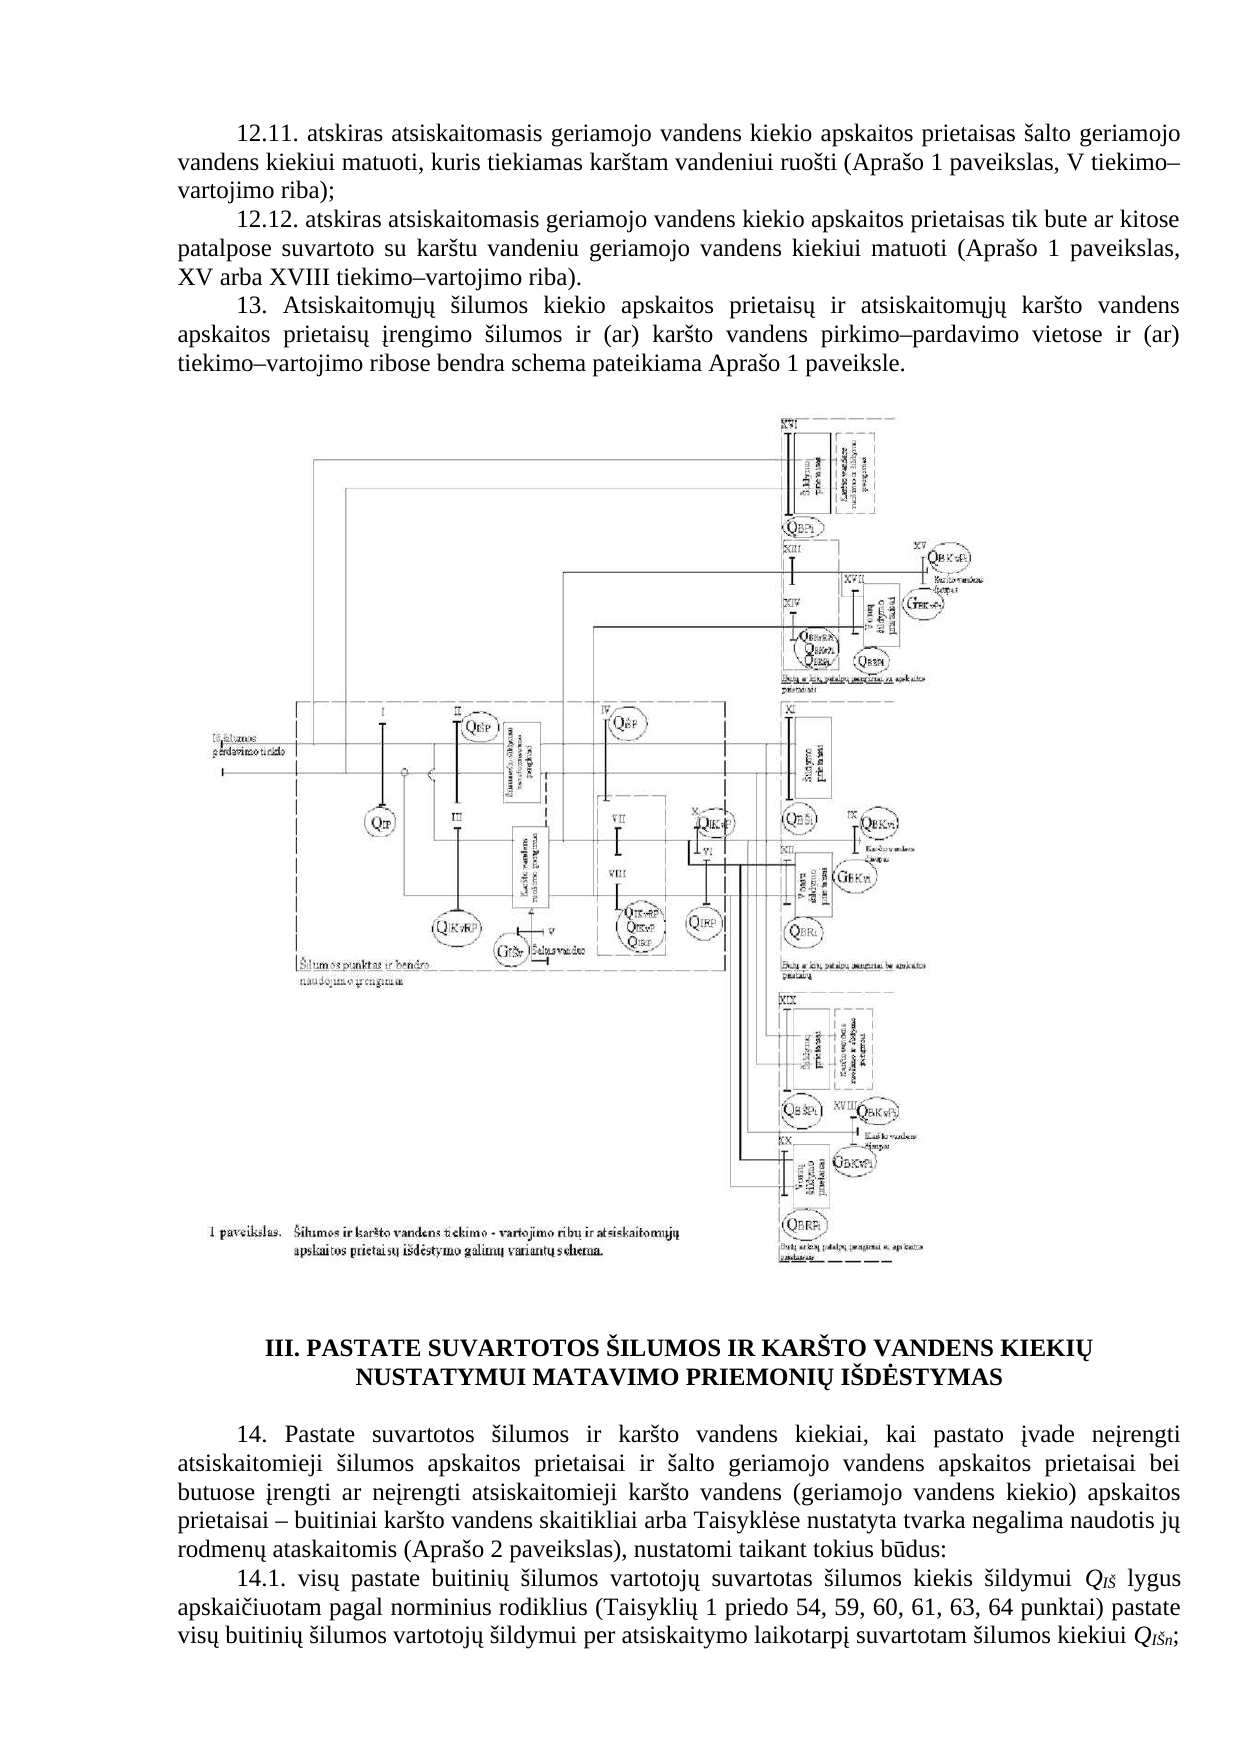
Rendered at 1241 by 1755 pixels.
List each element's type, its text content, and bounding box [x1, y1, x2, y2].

text 14. Pastate suvartotos šilumos ir karšto vandens kiekiai, kai pastato įvade neįrengti atsiskaitomieji šilumos apskaitos prietaisai ir šalto geriamojo vandens apskaitos prietaisai bei butuose įrengti ar neįrengti atsiskaitomieji karšto vandens (geriamojo vandens kiekio) apskaitos prietaisai – buitiniai karšto vandens skaitikliai arba Taisyklėse nustatyta tvarka negalima naudotis jų rodmenų ataskaitomis (Aprašo 2 paveikslas), nustatomi taikant tokius būdus: [177, 1419, 1181, 1563]
text 12.12. atskiras atsiskaitomasis geriamojo vandens kiekio apskaitos prietaisas tik bute ar kitose patalpose suvartoto su karštu vandeniu geriamojo vandens kiekiui matuoti (Aprašo 1 paveikslas, XV arba XVIII tiekimo–vartojimo riba). [177, 204, 1181, 291]
text 14.1. visų pastate buitinių šilumos vartotojų suvartotas šilumos kiekis šildymui QIŠ lygus apskaičiuotam pagal norminius rodiklius (Taisyklių 1 priedo 54, 59, 60, 61, 63, 64 punktai) pastate visų buitinių šilumos vartotojų šildymui per atsiskaitymo laikotarpį suvartotam šilumos kiekiui QIŠn; [177, 1563, 1181, 1649]
text III. PASTATE SUVARTOTOS ŠILUMOS IR KARŠTO VANDENS KIEKIŲ NUSTATYMUI MATAVIMO PRIEMONIŲ IŠDĖSTYMAS [177, 1333, 1181, 1390]
text 13. Atsiskaitomųjų šilumos kiekio apskaitos prietaisų ir atsiskaitomųjų karšto vandens apskaitos prietaisų įrengimo šilumos ir (ar) karšto vandens pirkimo–pardavimo vietose ir (ar) tiekimo–vartojimo ribose bendra schema pateikiama Aprašo 1 paveiksle. [177, 291, 1181, 377]
text 12.11. atskiras atsiskaitomasis geriamojo vandens kiekio apskaitos prietaisas šalto geriamojo vandens kiekiui matuoti, kuris tiekiamas karštam vandeniui ruošti (Aprašo 1 paveikslas, V tiekimo–vartojimo riba); [177, 118, 1181, 204]
